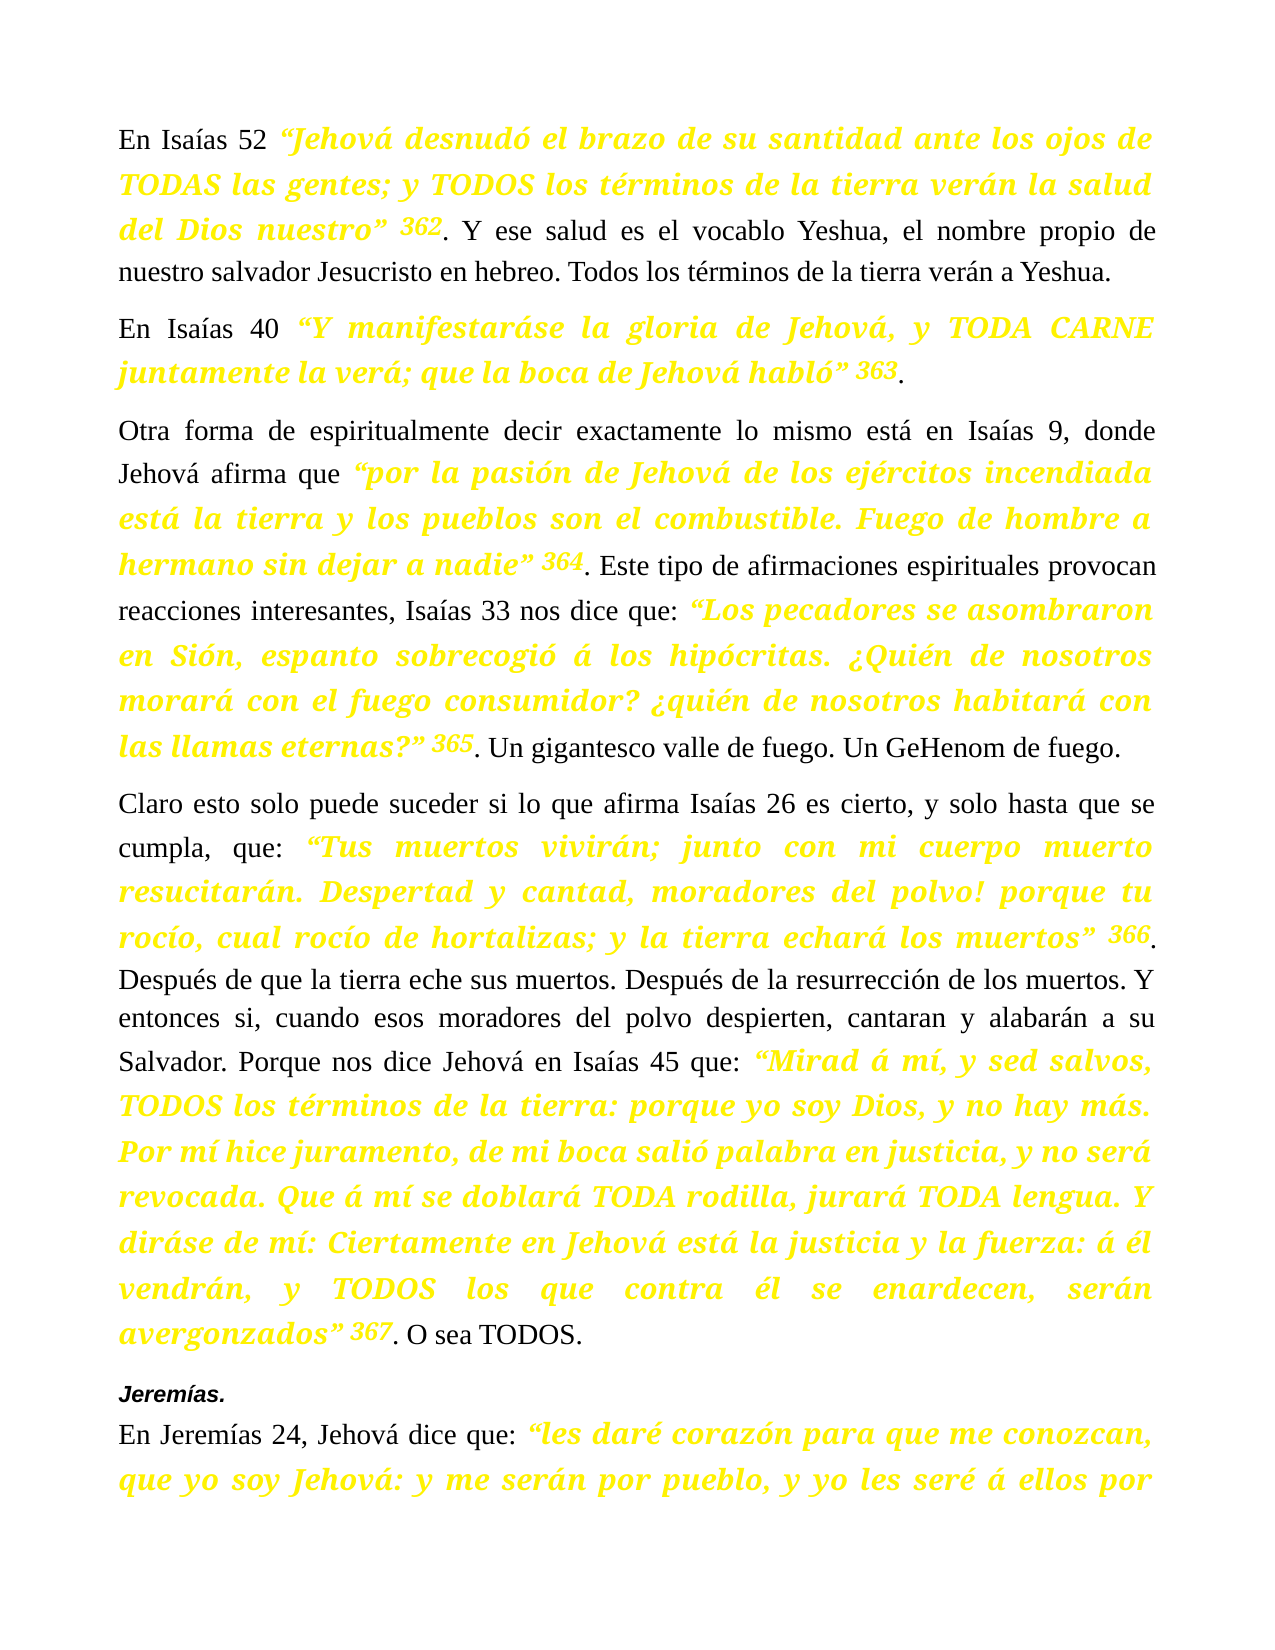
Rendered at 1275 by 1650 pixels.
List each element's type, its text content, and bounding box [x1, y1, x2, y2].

text En Isaías 40 “Y manifestaráse la gloria de Jehová, y TODA CARNE juntamente la verá; que la boca de Jehová habló” . [118, 307, 1157, 392]
subtitle Jeremías. [118, 1380, 1157, 1407]
text En Jeremías 24, Jehová dice que: “les daré corazón para que me conozcan, que yo soy Jehová: y me serán por pueblo, y yo les seré á ellos por [118, 1413, 1157, 1498]
text Otra forma de espiritualmente decir exactamente lo mismo está en Isaías 9, donde Jehová afirma que “por la pasión de Jehová de los ejércitos incendiada está la tierra y los pueblos son el combustible. Fuego de hombre a hermano sin dejar a nadie” . Este tipo de afirmaciones espirituales provocan reacciones interesantes, Isaías 33 nos dice que: “Los pecadores se asombraron en Sión, espanto sobrecogió á los hipócritas. ¿Quién de nosotros morará con el fuego consumidor? ¿quién de nosotros habitará con las llamas eternas?” . Un gigantesco valle de fuego. Un GeHenom de fuego. [118, 413, 1157, 766]
text En Isaías 52 “Jehová desnudó el brazo de su santidad ante los ojos de TODAS las gentes; y TODOS los términos de la tierra verán la salud del Dios nuestro” . Y ese salud es el vocablo Yeshua, el nombre propio de nuestro salvador Jesucristo en hebreo. Todos los términos de la tierra verán a Yeshua. [118, 118, 1157, 288]
text Claro esto solo puede suceder si lo que afirma Isaías 26 es cierto, y solo hasta que se cumpla, que: “Tus muertos vivirán; junto con mi cuerpo muerto resucitarán. ­Despertad y cantad, moradores del polvo! porque tu rocío, cual rocío de hortalizas; y la tierra echará los muertos” . Después de que la tierra eche sus muertos. Después de la resurrección de los muertos. Y entonces si, cuando esos moradores del polvo despierten, cantaran y alabarán a su Salvador. Porque nos dice Jehová en Isaías 45 que: “Mirad á mí, y sed salvos, TODOS los términos de la tierra: porque yo soy Dios, y no hay más. Por mí hice juramento, de mi boca salió palabra en justicia, y no será revocada. Que á mí se doblará TODA rodilla, jurará TODA lengua. Y diráse de mí: Ciertamente en Jehová está la justicia y la fuerza: á él vendrán, y TODOS los que contra él se enardecen, serán avergonzados” . O sea TODOS. [118, 786, 1157, 1353]
